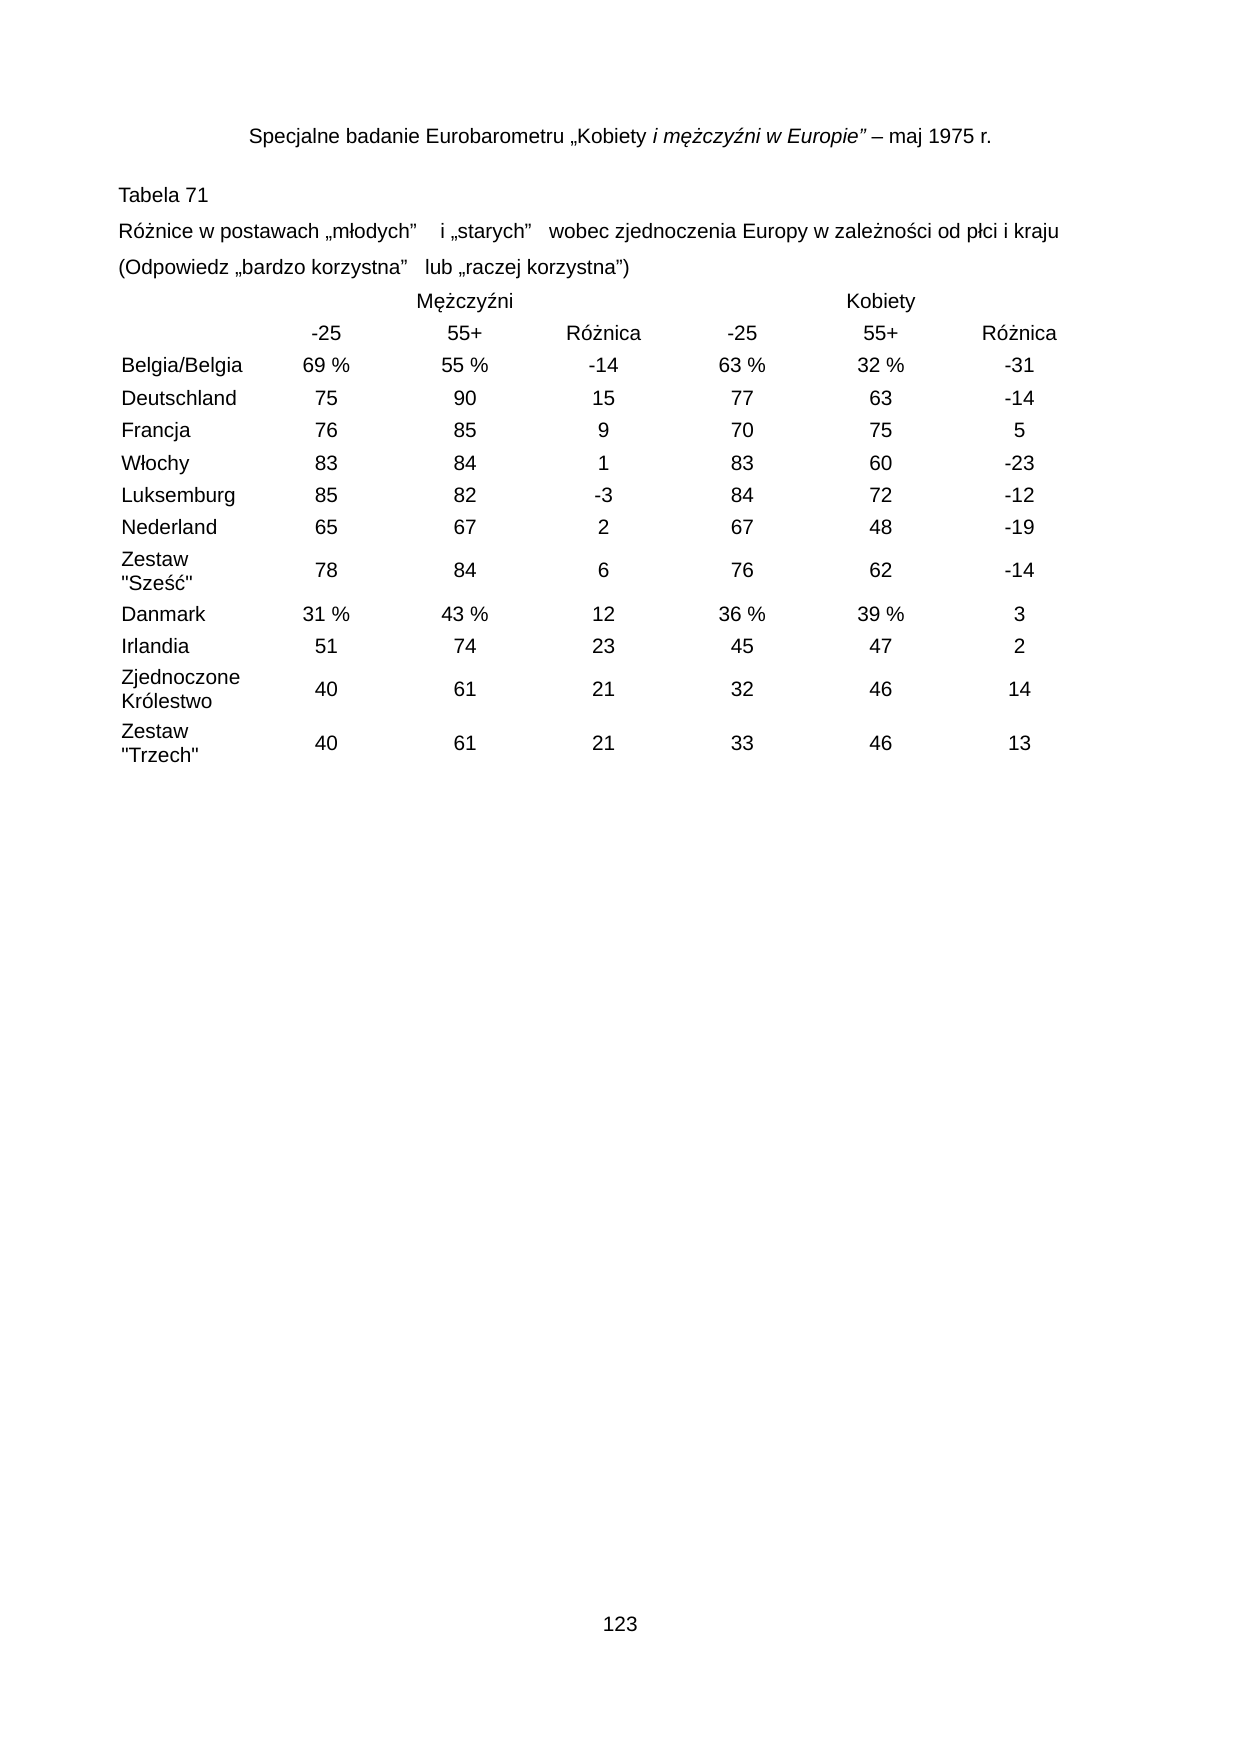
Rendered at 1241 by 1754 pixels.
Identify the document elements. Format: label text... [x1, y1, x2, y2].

text (Odpowiedz „bardzo korzystna” lub „raczej korzystna”) [118, 254, 1122, 278]
table_header [118, 284, 257, 317]
table_cell 84 [673, 479, 811, 511]
table_cell 70 [673, 414, 811, 446]
table_cell Francja [118, 414, 257, 446]
table_cell 15 [534, 381, 673, 414]
table_cell 43 % [395, 597, 534, 629]
table_cell 46 [811, 716, 950, 769]
table_cell Włochy [118, 446, 257, 479]
table_cell 63 % [673, 349, 811, 381]
table_cell 32 [673, 662, 811, 716]
table_cell Irlandia [118, 630, 257, 662]
table_cell -25 [257, 317, 395, 349]
table_cell 82 [395, 479, 534, 511]
table_cell Różnica [534, 317, 673, 349]
table_cell 84 [395, 446, 534, 479]
table_cell -14 [534, 349, 673, 381]
table_cell 61 [395, 662, 534, 716]
table_cell 2 [950, 630, 1089, 662]
table_cell 36 % [673, 597, 811, 629]
table_cell 61 [395, 716, 534, 769]
table_cell 83 [257, 446, 395, 479]
table_cell 39 % [811, 597, 950, 629]
table_cell 75 [811, 414, 950, 446]
table_cell 90 [395, 381, 534, 414]
table_cell 72 [811, 479, 950, 511]
table_cell 14 [950, 662, 1089, 716]
table_cell 46 [811, 662, 950, 716]
table_cell 21 [534, 662, 673, 716]
table_cell 13 [950, 716, 1089, 769]
table_cell Zestaw "Trzech" [118, 716, 257, 769]
table_cell 62 [811, 544, 950, 597]
table_cell Deutschland [118, 381, 257, 414]
table_cell 6 [534, 544, 673, 597]
table_cell 60 [811, 446, 950, 479]
table_cell 65 [257, 511, 395, 543]
table_cell Belgia/Belgia [118, 349, 257, 381]
table_cell Danmark [118, 597, 257, 629]
table_cell 23 [534, 630, 673, 662]
table_cell [118, 317, 257, 349]
table_cell 47 [811, 630, 950, 662]
table_cell 74 [395, 630, 534, 662]
table_cell -12 [950, 479, 1089, 511]
table_cell -14 [950, 544, 1089, 597]
table_cell 3 [950, 597, 1089, 629]
table_cell 75 [257, 381, 395, 414]
table_cell 31 % [257, 597, 395, 629]
table_cell 67 [673, 511, 811, 543]
table_cell 12 [534, 597, 673, 629]
table_cell 40 [257, 662, 395, 716]
text Tabela 71 [118, 183, 1122, 207]
table_cell -3 [534, 479, 673, 511]
table_cell 5 [950, 414, 1089, 446]
table_cell 78 [257, 544, 395, 597]
table_cell Nederland [118, 511, 257, 543]
table_cell 76 [673, 544, 811, 597]
table_cell 85 [395, 414, 534, 446]
table_cell 9 [534, 414, 673, 446]
table_cell 48 [811, 511, 950, 543]
table_cell Różnica [950, 317, 1089, 349]
table_cell Zestaw "Sześć" [118, 544, 257, 597]
table_cell 63 [811, 381, 950, 414]
table_header Mężczyźni [257, 284, 673, 317]
table_header Kobiety [673, 284, 1089, 317]
table_cell 84 [395, 544, 534, 597]
table_cell 21 [534, 716, 673, 769]
table_cell 33 [673, 716, 811, 769]
table_cell 85 [257, 479, 395, 511]
table_cell Zjednoczone Królestwo [118, 662, 257, 716]
table_cell 69 % [257, 349, 395, 381]
table_cell 32 % [811, 349, 950, 381]
table_cell 1 [534, 446, 673, 479]
table_cell -25 [673, 317, 811, 349]
table_cell Luksemburg [118, 479, 257, 511]
table_cell -14 [950, 381, 1089, 414]
table_cell -23 [950, 446, 1089, 479]
table_cell 55 % [395, 349, 534, 381]
table_cell 45 [673, 630, 811, 662]
table_cell 55+ [395, 317, 534, 349]
table_cell 2 [534, 511, 673, 543]
text Różnice w postawach „młodych” i „starych” wobec zjednoczenia Europy w zależności od płci i kraju [118, 219, 1122, 243]
table_cell 83 [673, 446, 811, 479]
table_cell -19 [950, 511, 1089, 543]
table_cell 55+ [811, 317, 950, 349]
table_cell 40 [257, 716, 395, 769]
table_cell 51 [257, 630, 395, 662]
table_cell -31 [950, 349, 1089, 381]
table_cell 76 [257, 414, 395, 446]
table_cell 67 [395, 511, 534, 543]
table_cell 77 [673, 381, 811, 414]
